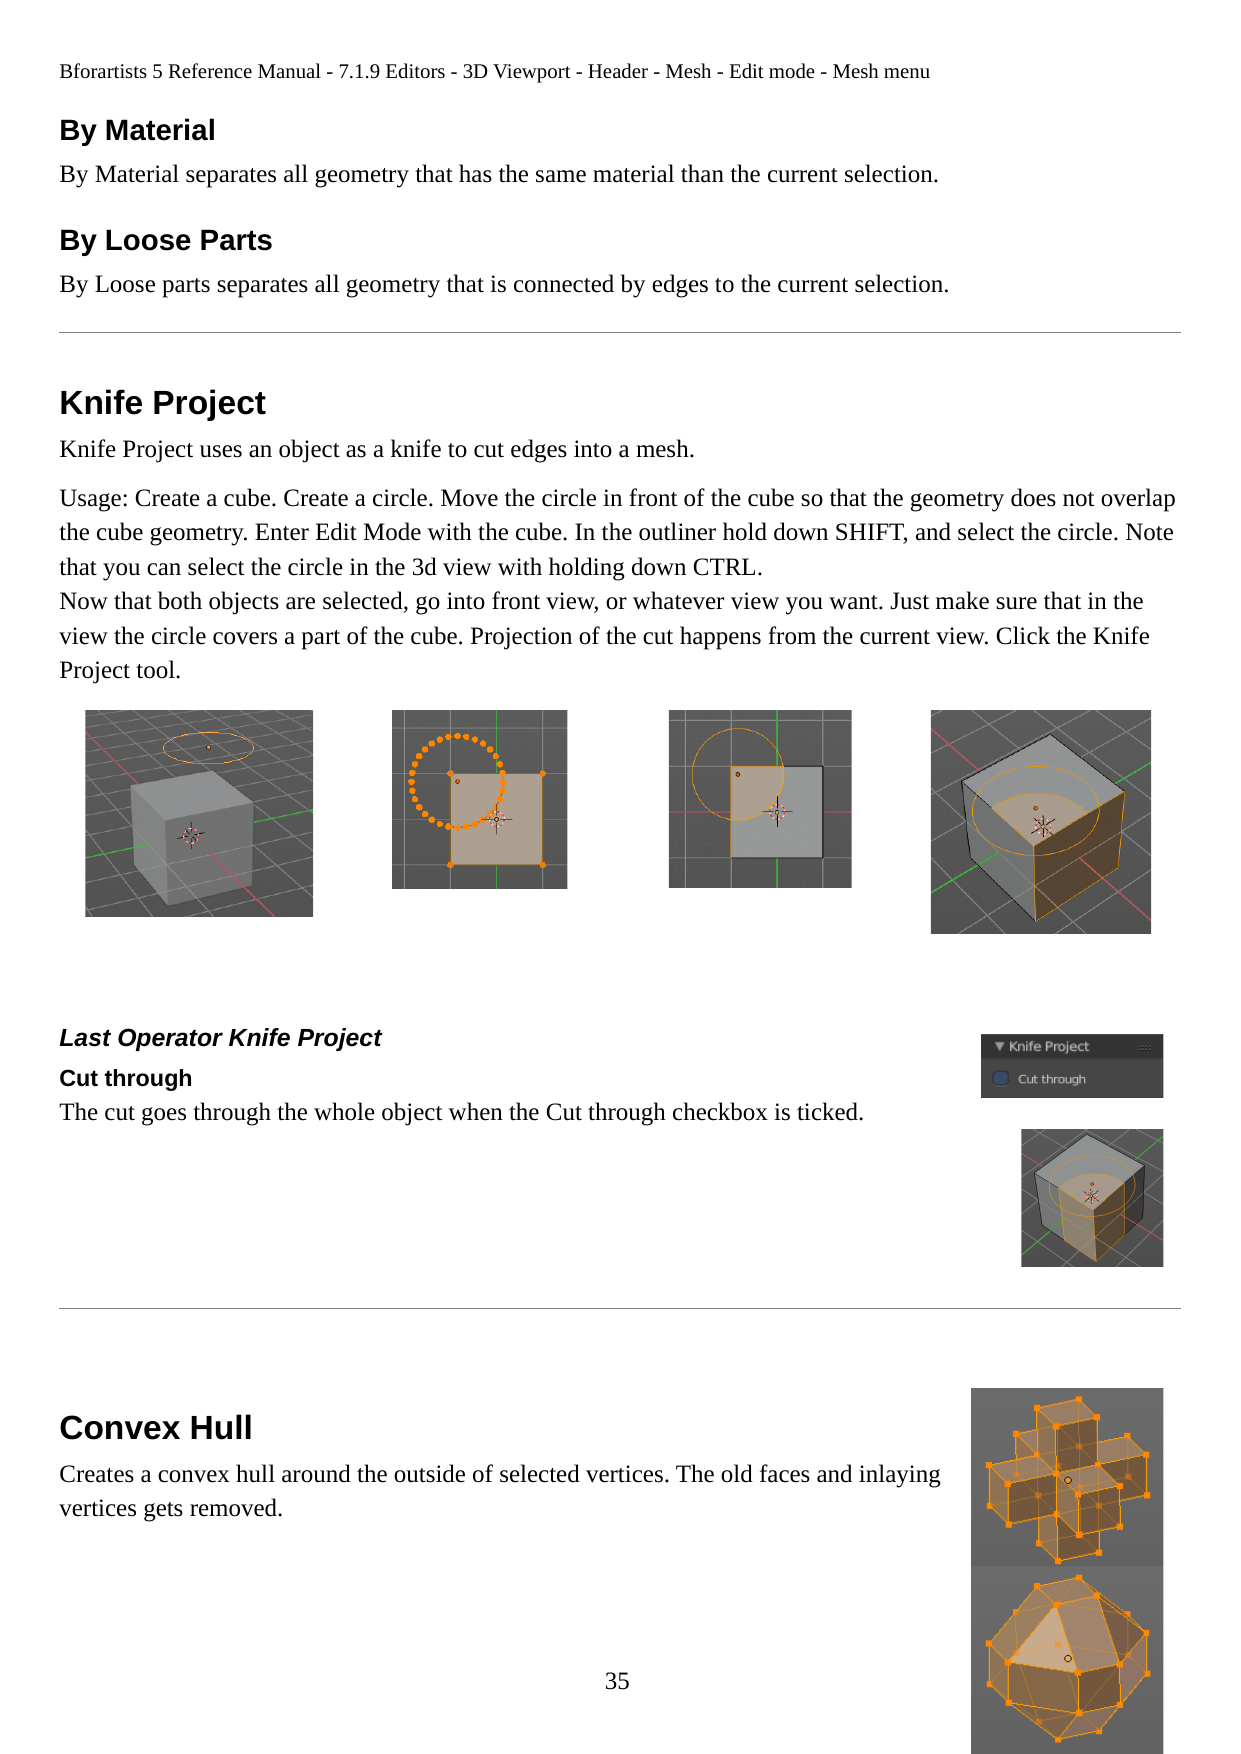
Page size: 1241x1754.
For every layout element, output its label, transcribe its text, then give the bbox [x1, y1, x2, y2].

subtitle [1164, 1408, 1181, 1446]
subtitle Convex Hull [59, 1408, 971, 1446]
subtitle By Loose Parts [59, 222, 1181, 256]
picture [392, 710, 568, 889]
table_header [901, 705, 1181, 968]
table_header [59, 705, 339, 968]
table_header [620, 705, 901, 968]
picture [971, 1388, 1164, 1754]
subtitle Cut through [59, 1064, 981, 1091]
subtitle [1164, 1064, 1181, 1091]
text The cut goes through the whole object when the Cut through checkbox is ticked. [59, 1097, 1181, 1126]
text Knife Project uses an object as a knife to cut edges into a mesh. [59, 434, 1181, 463]
picture [1021, 1129, 1164, 1267]
picture [930, 710, 1152, 934]
text Usage: Create a cube. Create a circle. Move the circle in front of the cube so that the geometry does not overlap the cube geometry. Enter Edit Mode with the cube. In the outliner hold down SHIFT, and select the circle. Note that you can select the circle in the 3d view with holding down CTRL. Now that both objects are selected, go into front view, or whatever view you want. Just make sure that in the view the circle covers a part of the cube. Projection of the cut happens from the current view. Click the Knife Project tool. [59, 483, 1181, 684]
table_header [340, 705, 620, 968]
picture [668, 710, 852, 888]
text By Loose parts separates all geometry that is connected by edges to the current selection. [59, 269, 1181, 297]
picture [85, 710, 314, 917]
text Creates a convex hull around the outside of selected vertices. The old faces and inlaying vertices gets removed. [59, 1459, 971, 1522]
picture [981, 1034, 1164, 1098]
text By Material separates all geometry that has the same material than the current selection. [59, 159, 1181, 188]
subtitle Knife Project [59, 383, 1181, 421]
subtitle Last Operator Knife Project [59, 1023, 1181, 1052]
subtitle By Material [59, 113, 1181, 146]
